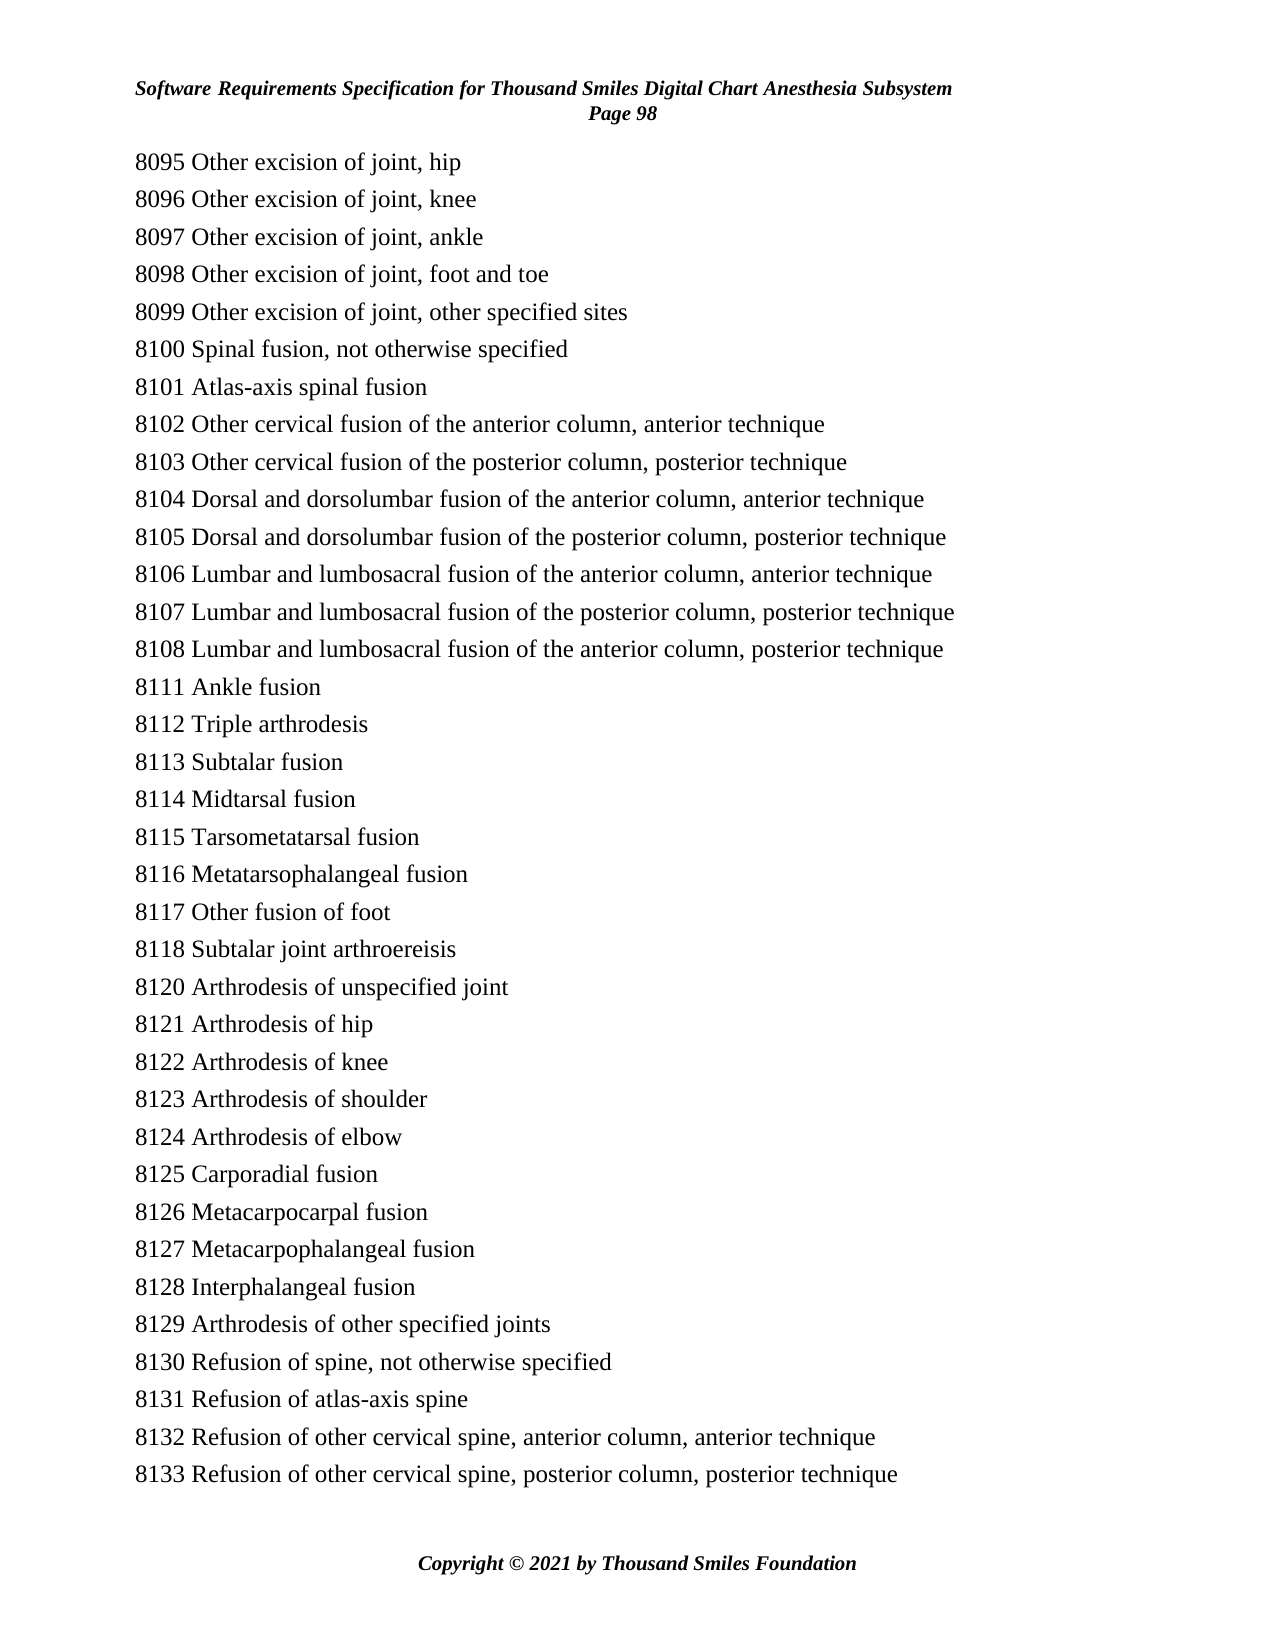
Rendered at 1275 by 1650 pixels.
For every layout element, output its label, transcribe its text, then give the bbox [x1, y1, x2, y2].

text 8118 Subtalar joint arthroereisis [135, 937, 1140, 962]
text 8103 Other cervical fusion of the posterior column, posterior technique [135, 450, 1140, 475]
text 8095 Other excision of joint, hip [135, 150, 1140, 175]
text 8129 Arthrodesis of other specified joints [135, 1312, 1140, 1337]
text 8122 Arthrodesis of knee [135, 1050, 1140, 1075]
text 8096 Other excision of joint, knee [135, 187, 1140, 212]
text 8112 Triple arthrodesis [135, 712, 1140, 737]
text 8099 Other excision of joint, other specified sites [135, 300, 1140, 325]
text 8097 Other excision of joint, ankle [135, 225, 1140, 250]
text 8132 Refusion of other cervical spine, anterior column, anterior technique [135, 1425, 1140, 1450]
text 8120 Arthrodesis of unspecified joint [135, 975, 1140, 1000]
text 8128 Interphalangeal fusion [135, 1275, 1140, 1300]
text 8130 Refusion of spine, not otherwise specified [135, 1350, 1140, 1375]
text 8107 Lumbar and lumbosacral fusion of the posterior column, posterior technique [135, 600, 1140, 625]
text 8101 Atlas-axis spinal fusion [135, 375, 1140, 400]
text 8124 Arthrodesis of elbow [135, 1125, 1140, 1150]
text 8104 Dorsal and dorsolumbar fusion of the anterior column, anterior technique [135, 487, 1140, 512]
text 8106 Lumbar and lumbosacral fusion of the anterior column, anterior technique [135, 562, 1140, 587]
text 8123 Arthrodesis of shoulder [135, 1087, 1140, 1112]
text 8114 Midtarsal fusion [135, 787, 1140, 812]
text 8127 Metacarpophalangeal fusion [135, 1237, 1140, 1262]
text 8098 Other excision of joint, foot and toe [135, 262, 1140, 287]
text 8131 Refusion of atlas-axis spine [135, 1387, 1140, 1412]
text 8100 Spinal fusion, not otherwise specified [135, 337, 1140, 362]
text 8121 Arthrodesis of hip [135, 1012, 1140, 1037]
text 8125 Carporadial fusion [135, 1162, 1140, 1187]
text 8115 Tarsometatarsal fusion [135, 825, 1140, 850]
text 8117 Other fusion of foot [135, 900, 1140, 925]
text 8111 Ankle fusion [135, 675, 1140, 700]
text 8133 Refusion of other cervical spine, posterior column, posterior technique [135, 1462, 1140, 1487]
text 8116 Metatarsophalangeal fusion [135, 862, 1140, 887]
text 8108 Lumbar and lumbosacral fusion of the anterior column, posterior technique [135, 637, 1140, 662]
text 8126 Metacarpocarpal fusion [135, 1200, 1140, 1225]
text 8113 Subtalar fusion [135, 750, 1140, 775]
text 8105 Dorsal and dorsolumbar fusion of the posterior column, posterior technique [135, 525, 1140, 550]
text 8102 Other cervical fusion of the anterior column, anterior technique [135, 412, 1140, 437]
